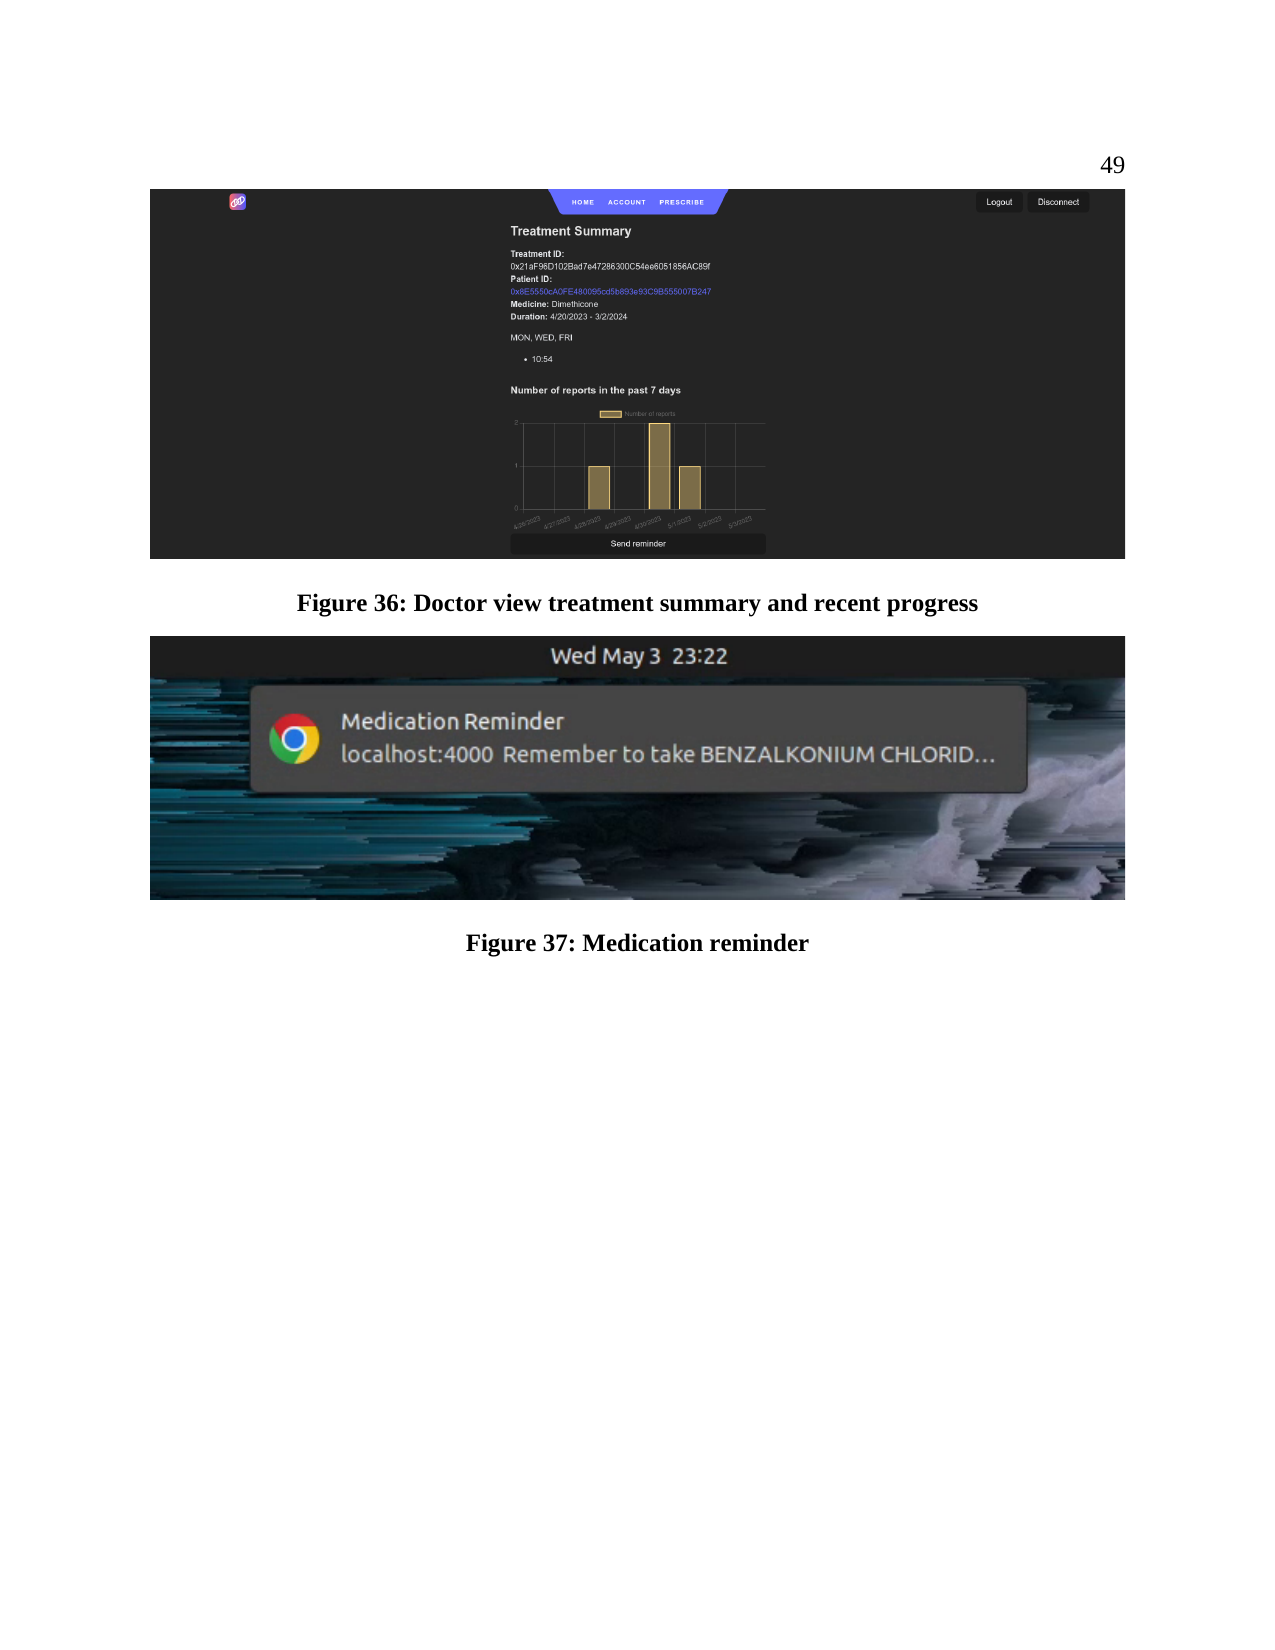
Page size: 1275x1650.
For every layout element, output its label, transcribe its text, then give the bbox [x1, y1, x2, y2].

picture [150, 189, 1125, 559]
picture [150, 636, 1125, 900]
title Figure 37: Medication reminder [150, 900, 1125, 957]
title Figure 36: Doctor view treatment summary and recent progress [150, 559, 1125, 617]
